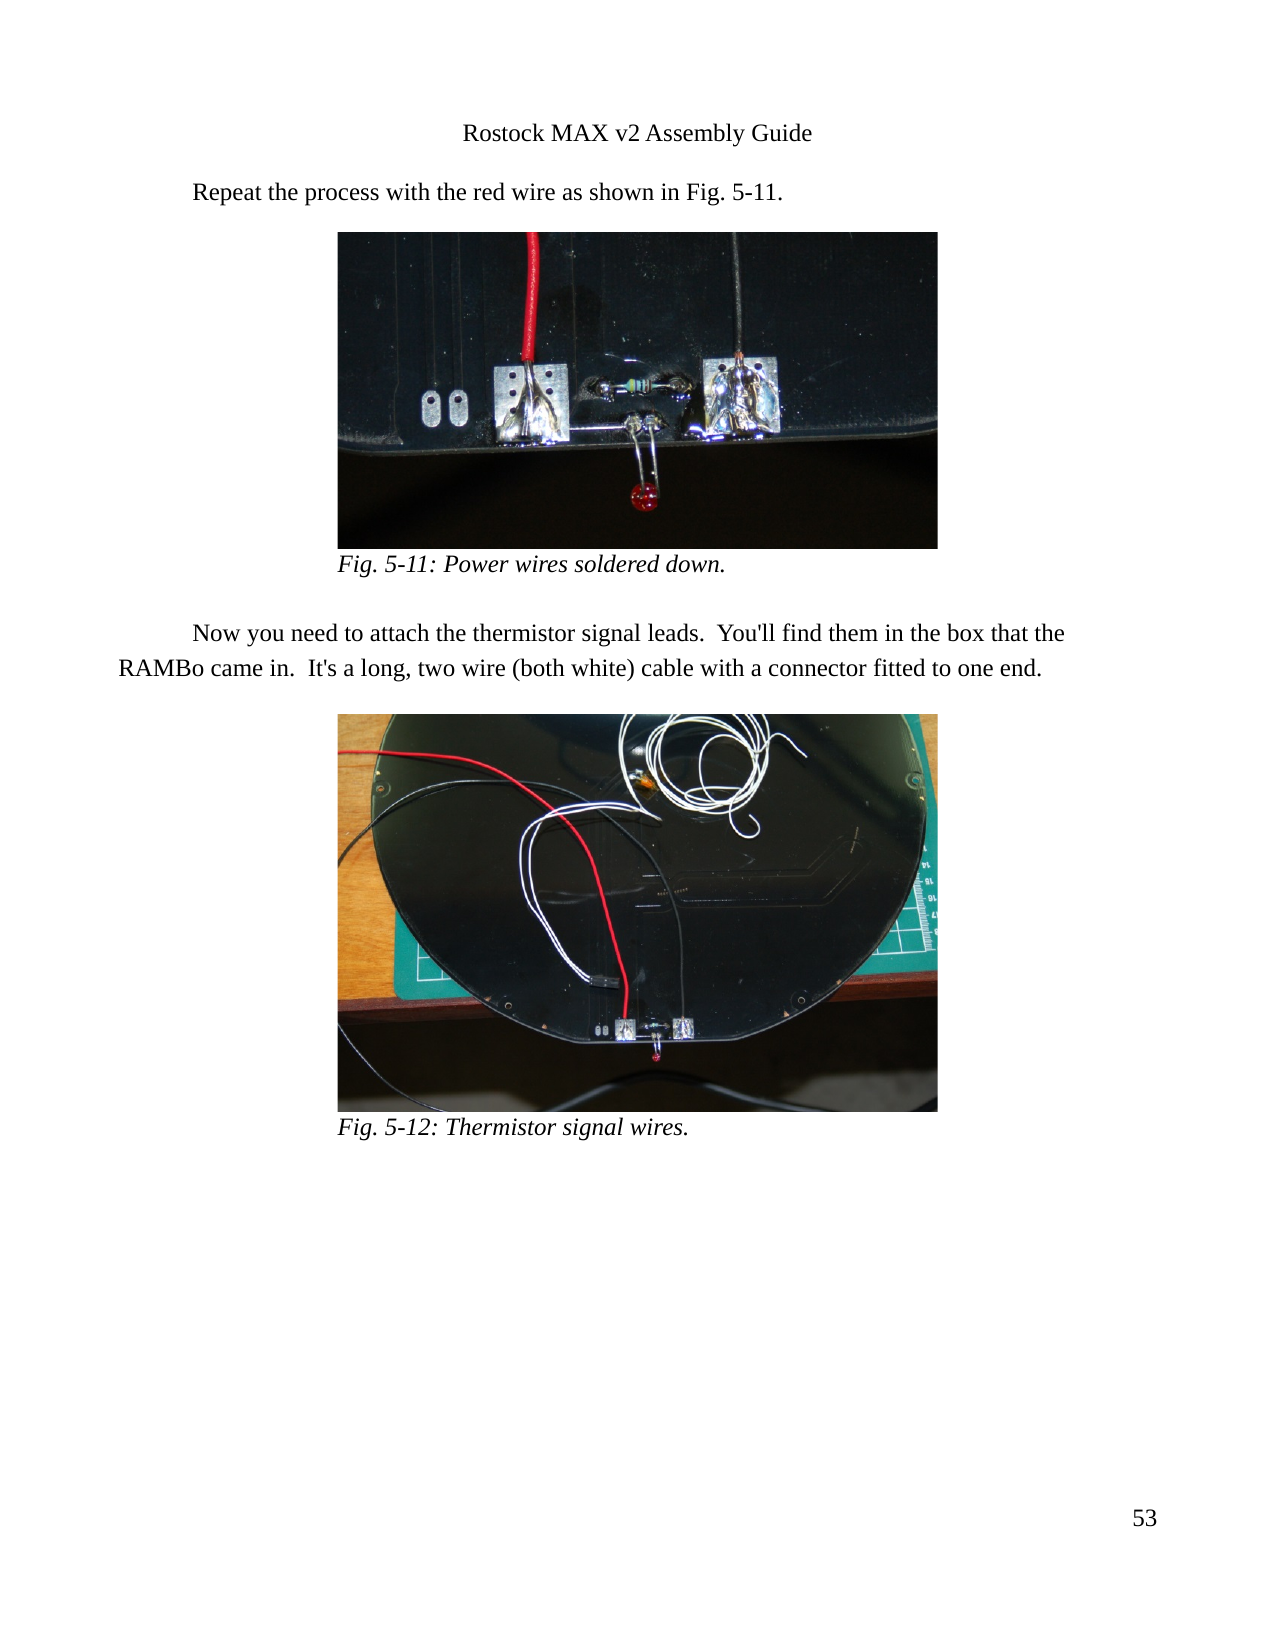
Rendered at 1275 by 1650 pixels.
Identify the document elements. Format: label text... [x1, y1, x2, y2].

picture [337, 714, 938, 1112]
picture [337, 232, 938, 549]
text Fig. 5-12: Thermistor signal wires. [337, 1112, 937, 1141]
text Now you need to attach the thermistor signal leads. You'll find them in the box that the RAMBo came in. It's a long, two wire (both white) cable with a connector fitted to one end. [118, 618, 1157, 682]
text Repeat the process with the red wire as shown in Fig. 5-11. [118, 177, 1157, 206]
text Fig. 5-11: Power wires soldered down. [337, 549, 937, 577]
text [337, 220, 937, 232]
